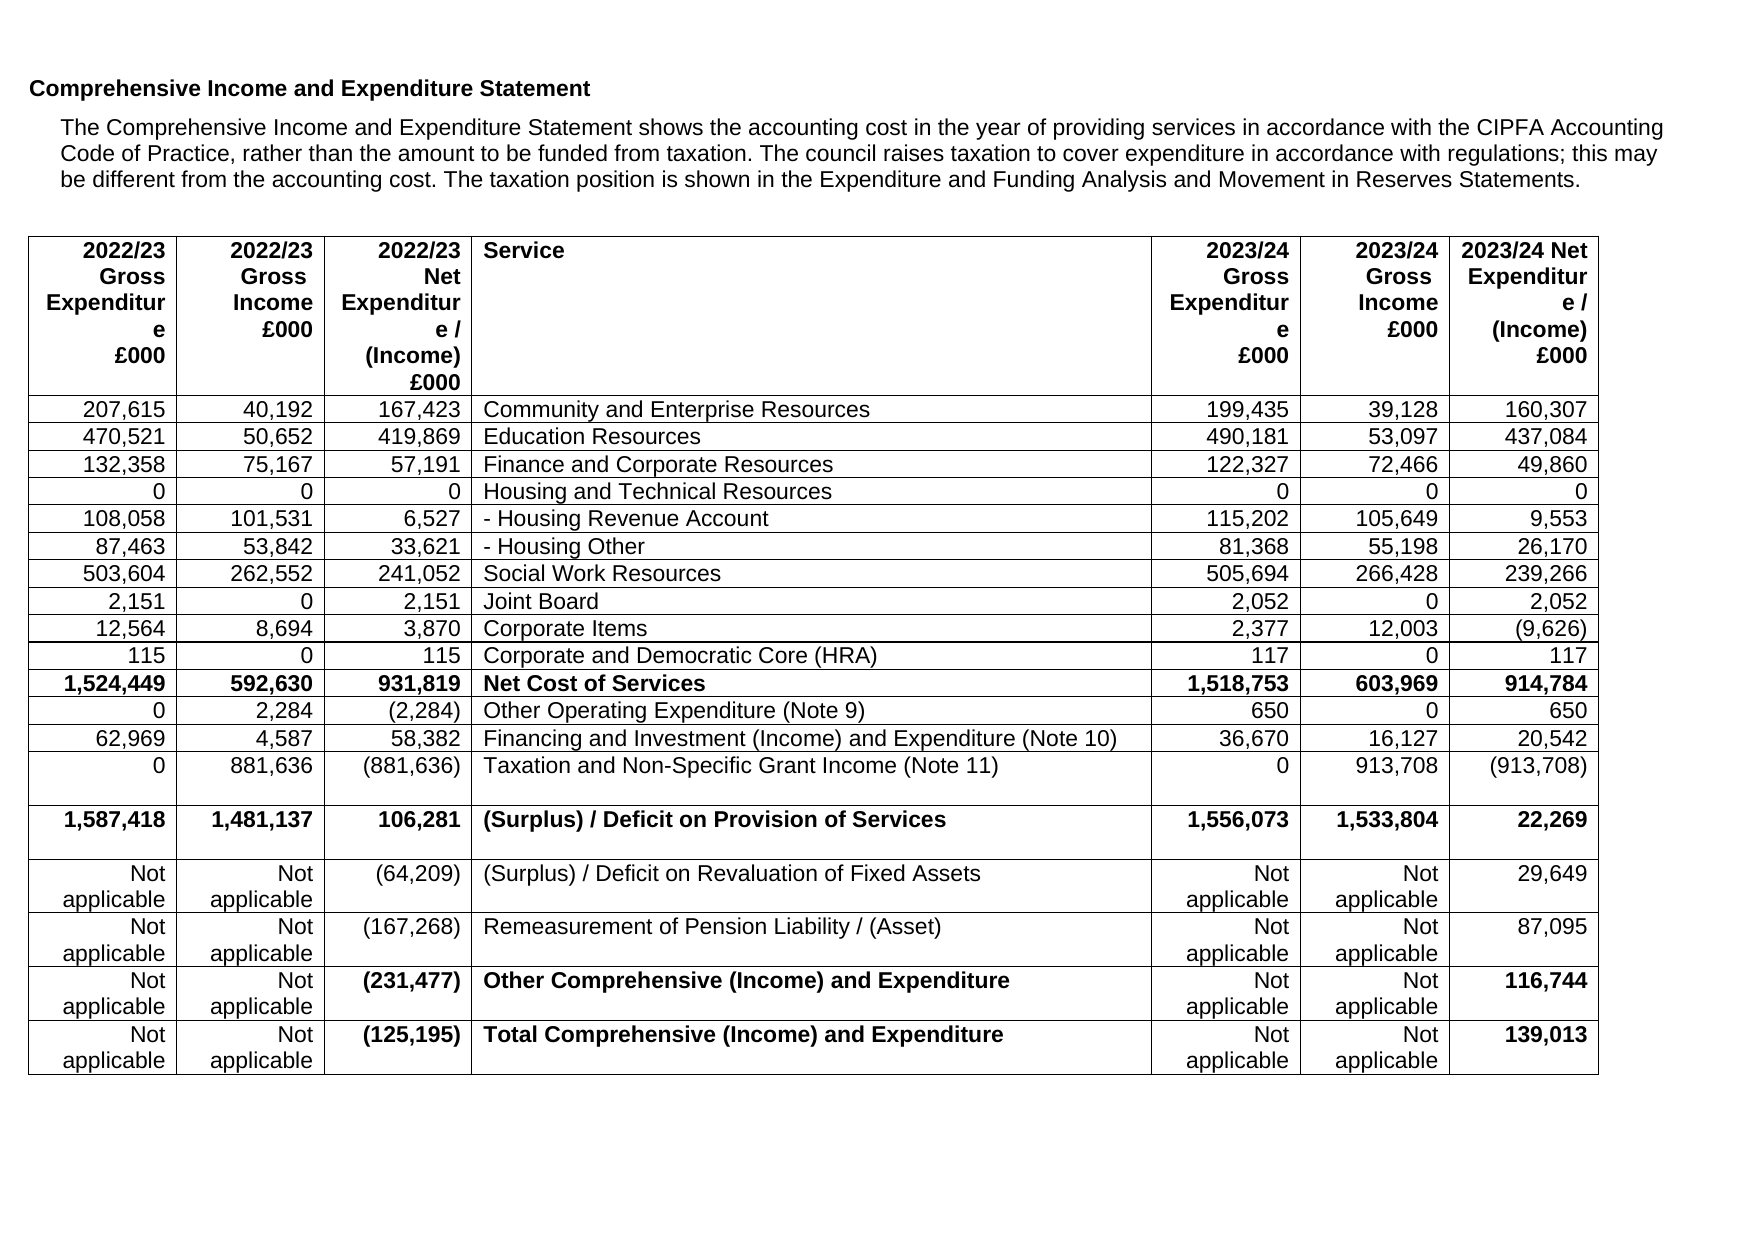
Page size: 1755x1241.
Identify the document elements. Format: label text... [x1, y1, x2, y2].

table_cell 0 [1301, 588, 1449, 614]
table_cell Community and Enterprise Resources [472, 396, 1151, 422]
table_cell Total Comprehensive (Income) and Expenditure [472, 1021, 1151, 1073]
table_cell 139,013 [1450, 1021, 1598, 1073]
table_cell (Surplus) / Deficit on Revaluation of Fixed Assets [472, 860, 1151, 912]
table_cell Not applicable [177, 1021, 324, 1073]
table_cell 0 [177, 478, 324, 504]
table_cell Not applicable [29, 1021, 176, 1073]
table_cell 39,128 [1301, 396, 1449, 422]
table_cell Not applicable [177, 967, 324, 1020]
table_cell 50,652 [177, 423, 324, 449]
table_cell (Surplus) / Deficit on Provision of Services [472, 806, 1151, 858]
table_cell (231,477) [325, 967, 471, 1020]
table_cell 36,670 [1152, 725, 1300, 751]
table_cell 1,556,073 [1152, 806, 1300, 858]
table_cell 12,564 [29, 615, 176, 641]
table_cell 29,649 [1450, 860, 1598, 912]
table_header Service [472, 237, 1151, 395]
table_cell 0 [29, 478, 176, 504]
table_cell 437,084 [1450, 423, 1598, 449]
table_cell 26,170 [1450, 533, 1598, 559]
table_cell 914,784 [1450, 670, 1598, 696]
table_cell 2,151 [325, 588, 471, 614]
table_cell 0 [1152, 752, 1300, 805]
table_cell Not applicable [1152, 860, 1300, 912]
table_cell 53,097 [1301, 423, 1449, 449]
table_header 2022/23 Net Expenditure / (Income) £000 [325, 237, 471, 395]
table_cell 87,095 [1450, 913, 1598, 966]
table_cell 57,191 [325, 451, 471, 477]
table_cell 72,466 [1301, 451, 1449, 477]
table_cell 53,842 [177, 533, 324, 559]
table_cell Remeasurement of Pension Liability / (Asset) [472, 913, 1151, 966]
table_cell Corporate Items [472, 615, 1151, 641]
table_cell 115 [325, 643, 471, 669]
table_cell 132,358 [29, 451, 176, 477]
table_cell 1,533,804 [1301, 806, 1449, 858]
table_cell Not applicable [1152, 913, 1300, 966]
table_cell 0 [177, 588, 324, 614]
table_cell 108,058 [29, 505, 176, 532]
table_cell 266,428 [1301, 560, 1449, 587]
table_cell 6,527 [325, 505, 471, 532]
table_cell (125,195) [325, 1021, 471, 1073]
table_cell - Housing Other [472, 533, 1151, 559]
table_cell Other Comprehensive (Income) and Expenditure [472, 967, 1151, 1020]
table_cell Not applicable [29, 860, 176, 912]
table_cell (881,636) [325, 752, 471, 805]
table_cell (64,209) [325, 860, 471, 912]
table_cell Education Resources [472, 423, 1151, 449]
table_cell 22,269 [1450, 806, 1598, 858]
table_cell Not applicable [29, 967, 176, 1020]
table_cell 2,052 [1152, 588, 1300, 614]
table_cell 2,151 [29, 588, 176, 614]
table_cell 650 [1450, 697, 1598, 723]
table_cell 115 [29, 643, 176, 669]
table_cell 62,969 [29, 725, 176, 751]
table_cell Not applicable [1301, 967, 1449, 1020]
table_cell 105,649 [1301, 505, 1449, 532]
table_cell 81,368 [1152, 533, 1300, 559]
table_cell 931,819 [325, 670, 471, 696]
table_cell 1,518,753 [1152, 670, 1300, 696]
table_cell 503,604 [29, 560, 176, 587]
table_cell 40,192 [177, 396, 324, 422]
table_cell 262,552 [177, 560, 324, 587]
table_cell Social Work Resources [472, 560, 1151, 587]
table_cell 16,127 [1301, 725, 1449, 751]
table_cell 2,284 [177, 697, 324, 723]
table_header 2023/24 Gross Income £000 [1301, 237, 1449, 395]
table_cell (2,284) [325, 697, 471, 723]
table_cell 603,969 [1301, 670, 1449, 696]
table_cell 12,003 [1301, 615, 1449, 641]
table_cell Finance and Corporate Resources [472, 451, 1151, 477]
table_header 2023/24 Gross Expenditure £000 [1152, 237, 1300, 395]
table_cell 101,531 [177, 505, 324, 532]
table_cell 0 [29, 752, 176, 805]
table_cell 0 [1301, 643, 1449, 669]
table_cell 55,198 [1301, 533, 1449, 559]
table_cell 0 [177, 643, 324, 669]
table_cell 0 [1450, 478, 1598, 504]
table_cell Corporate and Democratic Core (HRA) [472, 643, 1151, 669]
table_cell 75,167 [177, 451, 324, 477]
table_cell 881,636 [177, 752, 324, 805]
table_cell 117 [1450, 643, 1598, 669]
table_cell 2,377 [1152, 615, 1300, 641]
table_cell 167,423 [325, 396, 471, 422]
table_cell - Housing Revenue Account [472, 505, 1151, 532]
table_cell (167,268) [325, 913, 471, 966]
table_cell 419,869 [325, 423, 471, 449]
table_cell 117 [1152, 643, 1300, 669]
table_cell Not applicable [1152, 967, 1300, 1020]
table_cell 199,435 [1152, 396, 1300, 422]
table_cell 3,870 [325, 615, 471, 641]
table_cell 592,630 [177, 670, 324, 696]
table_cell 1,481,137 [177, 806, 324, 858]
table_cell 241,052 [325, 560, 471, 587]
table_cell Financing and Investment (Income) and Expenditure (Note 10) [472, 725, 1151, 751]
table_cell 160,307 [1450, 396, 1598, 422]
table_cell 0 [1301, 478, 1449, 504]
table_cell 0 [325, 478, 471, 504]
table_cell Not applicable [1301, 913, 1449, 966]
subtitle Comprehensive Income and Expenditure Statement [29, 75, 1696, 101]
table_cell 4,587 [177, 725, 324, 751]
table_cell 239,266 [1450, 560, 1598, 587]
table_cell Not applicable [177, 860, 324, 912]
table_cell 116,744 [1450, 967, 1598, 1020]
table_cell 470,521 [29, 423, 176, 449]
table_cell Not applicable [29, 913, 176, 966]
table_cell 0 [29, 697, 176, 723]
text The Comprehensive Income and Expenditure Statement shows the accounting cost in the year of providing services in accordance with the CIPFA Accounting Code of Practice, rather than the amount to be funded from taxation. The council raises taxation to cover expenditure in accordance with regulations; this may be different from the accounting cost. The taxation position is shown in the Expenditure and Funding Analysis and Movement in Reserves Statements. [60, 113, 1684, 193]
table_cell 87,463 [29, 533, 176, 559]
table_cell 33,621 [325, 533, 471, 559]
table_cell 913,708 [1301, 752, 1449, 805]
table_cell Housing and Technical Resources [472, 478, 1151, 504]
table_cell 2,052 [1450, 588, 1598, 614]
table_cell 49,860 [1450, 451, 1598, 477]
table_cell 1,587,418 [29, 806, 176, 858]
table_cell 650 [1152, 697, 1300, 723]
table_cell 207,615 [29, 396, 176, 422]
table_cell Not applicable [1301, 860, 1449, 912]
table_cell Other Operating Expenditure (Note 9) [472, 697, 1151, 723]
table_cell (913,708) [1450, 752, 1598, 805]
table_cell (9,626) [1450, 615, 1598, 641]
table_cell Taxation and Non-Specific Grant Income (Note 11) [472, 752, 1151, 805]
table_header 2023/24 Net Expenditure / (Income) £000 [1450, 237, 1598, 395]
table_cell Not applicable [1301, 1021, 1449, 1073]
table_cell 8,694 [177, 615, 324, 641]
table_cell 106,281 [325, 806, 471, 858]
table_cell 122,327 [1152, 451, 1300, 477]
table_cell 1,524,449 [29, 670, 176, 696]
table_header 2022/23 Gross Income £000 [177, 237, 324, 395]
table_cell 115,202 [1152, 505, 1300, 532]
table_cell 58,382 [325, 725, 471, 751]
table_cell Net Cost of Services [472, 670, 1151, 696]
table_header 2022/23 Gross Expenditure £000 [29, 237, 176, 395]
table_cell Joint Board [472, 588, 1151, 614]
table_cell 505,694 [1152, 560, 1300, 587]
table_cell Not applicable [177, 913, 324, 966]
table_cell Not applicable [1152, 1021, 1300, 1073]
table_cell 0 [1301, 697, 1449, 723]
table_cell 0 [1152, 478, 1300, 504]
table_cell 490,181 [1152, 423, 1300, 449]
table_cell 9,553 [1450, 505, 1598, 532]
table_cell 20,542 [1450, 725, 1598, 751]
